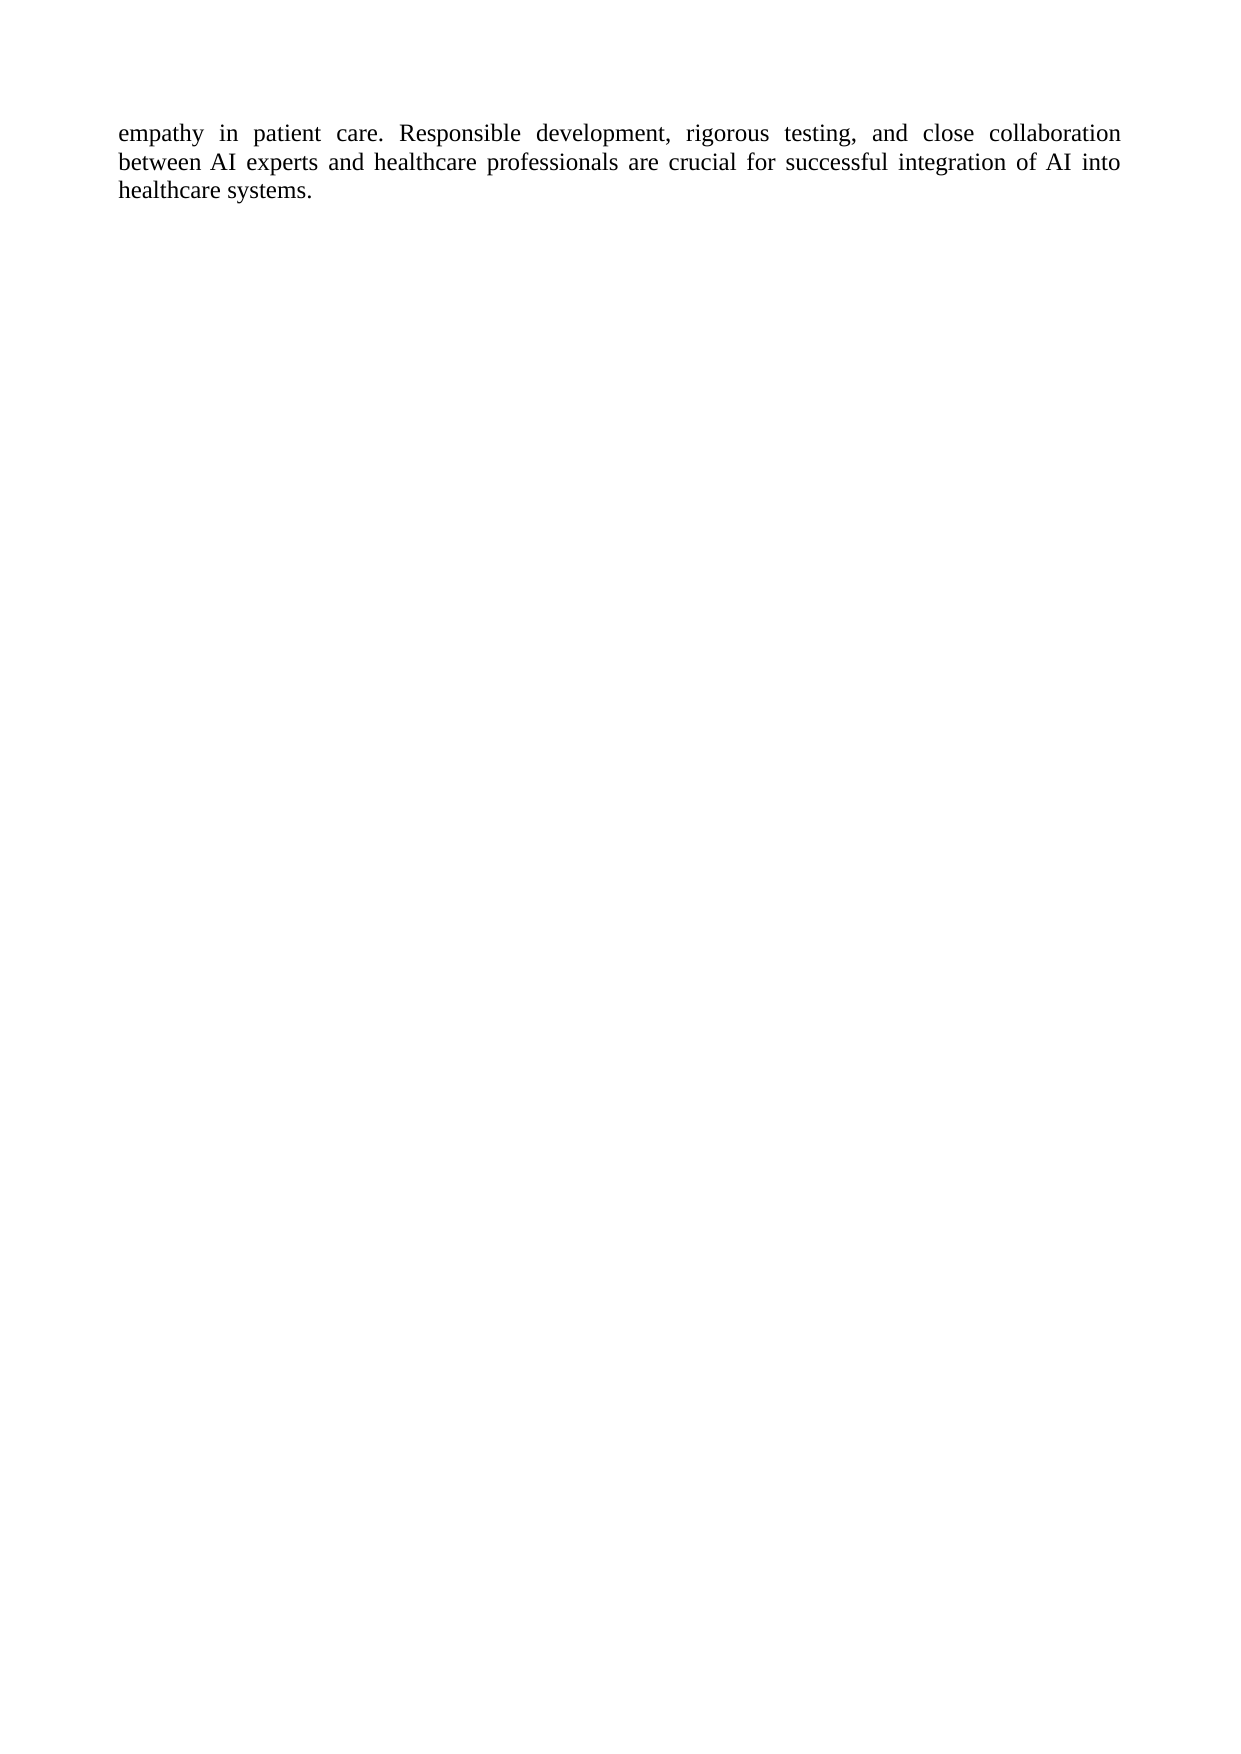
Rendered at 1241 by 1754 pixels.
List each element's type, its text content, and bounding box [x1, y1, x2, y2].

text empathy in patient care. Responsible development, rigorous testing, and close collaboration between AI experts and healthcare professionals are crucial for successful integration of AI into healthcare systems. [118, 118, 1122, 204]
